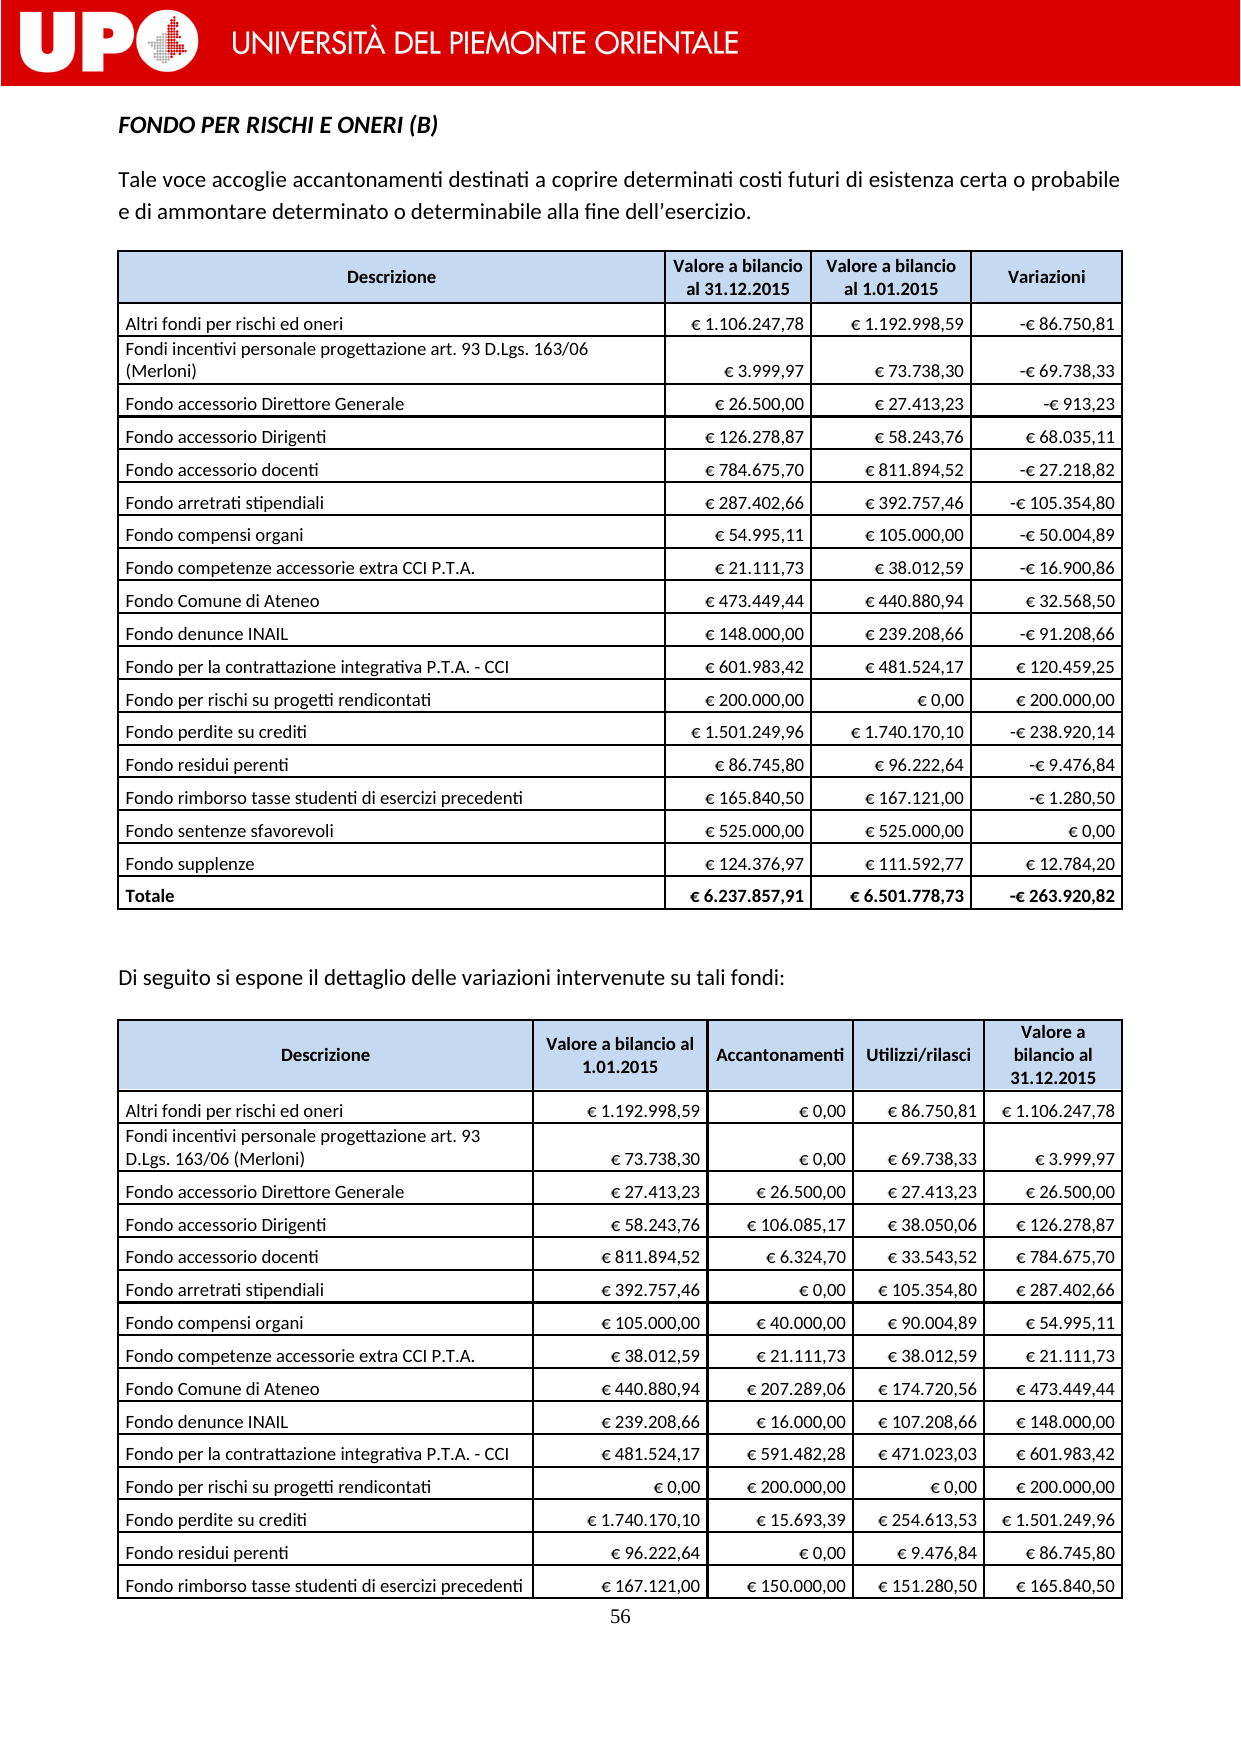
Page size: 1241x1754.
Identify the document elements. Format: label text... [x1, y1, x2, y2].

table_cell Fondo rimborso tasse studenti di esercizi precedenti [119, 778, 664, 809]
table_cell € 86.745,80 [985, 1533, 1121, 1564]
table_cell Fondo per rischi su progetti rendicontati [119, 1468, 532, 1498]
table_cell € 90.004,89 [854, 1304, 983, 1334]
table_cell Totale [119, 877, 664, 907]
table_cell € 0,00 [534, 1468, 706, 1498]
table_cell € 38.012,59 [854, 1336, 983, 1367]
table_cell -€ 263.920,82 [972, 877, 1121, 907]
table_cell € 9.476,84 [854, 1533, 983, 1564]
table_cell € 38.050,06 [854, 1205, 983, 1236]
table_cell € 15.693,39 [709, 1500, 852, 1531]
table_cell € 38.012,59 [534, 1336, 706, 1367]
table_cell Fondo Comune di Ateneo [119, 1369, 532, 1400]
table_cell € 96.222,64 [534, 1533, 706, 1564]
table_cell € 12.784,20 [972, 844, 1121, 875]
table_cell Fondo arretrati stipendiali [119, 483, 664, 514]
table_cell Fondo sentenze sfavorevoli [119, 811, 664, 842]
table_cell € 6.501.778,73 [812, 877, 970, 907]
table_cell € 27.413,23 [812, 385, 970, 415]
table_cell € 151.280,50 [854, 1566, 983, 1597]
table_cell € 200.000,00 [709, 1468, 852, 1498]
table_cell € 148.000,00 [666, 614, 810, 645]
table_cell € 784.675,70 [985, 1238, 1121, 1269]
table_cell Fondo competenze accessorie extra CCI P.T.A. [119, 1336, 532, 1367]
table_cell Fondo competenze accessorie extra CCI P.T.A. [119, 549, 664, 579]
table_cell € 473.449,44 [985, 1369, 1121, 1400]
table_cell -€ 238.920,14 [972, 713, 1121, 743]
table_cell € 21.111,73 [985, 1336, 1121, 1367]
table_cell Fondo denunce INAIL [119, 1402, 532, 1433]
table_cell Fondo accessorio Dirigenti [119, 418, 664, 448]
table_cell € 0,00 [854, 1468, 983, 1498]
table_cell € 105.000,00 [534, 1304, 706, 1334]
table_cell € 1.106.247,78 [666, 304, 810, 334]
table_cell € 26.500,00 [666, 385, 810, 415]
table_cell -€ 16.900,86 [972, 549, 1121, 579]
table_cell -€ 9.476,84 [972, 746, 1121, 776]
table_cell € 239.208,66 [812, 614, 970, 645]
table_cell -€ 50.004,89 [972, 516, 1121, 547]
table_header Variazioni [972, 252, 1121, 302]
table_cell € 86.745,80 [666, 746, 810, 776]
table_cell € 525.000,00 [812, 811, 970, 842]
table_header Descrizione [119, 1021, 532, 1089]
table_cell € 27.413,23 [854, 1172, 983, 1203]
table_cell € 54.995,11 [985, 1304, 1121, 1334]
table_cell € 40.000,00 [709, 1304, 852, 1334]
table_cell Fondo arretrati stipendiali [119, 1271, 532, 1301]
table_cell € 3.999,97 [666, 337, 810, 382]
table_cell € 120.459,25 [972, 647, 1121, 678]
table_cell € 105.000,00 [812, 516, 970, 547]
table_cell € 124.376,97 [666, 844, 810, 875]
table_cell € 148.000,00 [985, 1402, 1121, 1433]
table_cell Fondo perdite su crediti [119, 713, 664, 743]
table_cell € 165.840,50 [666, 778, 810, 809]
table_cell € 0,00 [709, 1271, 852, 1301]
table_cell € 126.278,87 [666, 418, 810, 448]
table_cell € 254.613,53 [854, 1500, 983, 1531]
table_cell € 0,00 [709, 1124, 852, 1170]
table_header Descrizione [119, 252, 664, 302]
table_cell € 3.999,97 [985, 1124, 1121, 1170]
table_cell € 26.500,00 [709, 1172, 852, 1203]
table_cell € 21.111,73 [709, 1336, 852, 1367]
table_cell € 69.738,33 [854, 1124, 983, 1170]
table_cell -€ 105.354,80 [972, 483, 1121, 514]
table_cell € 0,00 [972, 811, 1121, 842]
table_cell € 200.000,00 [666, 680, 810, 711]
table_cell € 106.085,17 [709, 1205, 852, 1236]
table_cell Fondo compensi organi [119, 1304, 532, 1334]
table_header Accantonamenti [709, 1021, 852, 1089]
table_cell € 200.000,00 [985, 1468, 1121, 1498]
table_cell Fondo accessorio Direttore Generale [119, 385, 664, 415]
table_cell € 471.023,03 [854, 1435, 983, 1466]
table_cell € 200.000,00 [972, 680, 1121, 711]
table_cell Altri fondi per rischi ed oneri [119, 1092, 532, 1122]
table_cell € 784.675,70 [666, 450, 810, 481]
table_cell Altri fondi per rischi ed oneri [119, 304, 664, 334]
table_cell € 392.757,46 [812, 483, 970, 514]
table_cell € 0,00 [709, 1092, 852, 1122]
table_cell € 32.568,50 [972, 581, 1121, 612]
table_cell € 126.278,87 [985, 1205, 1121, 1236]
table_cell € 58.243,76 [812, 418, 970, 448]
table_cell € 73.738,30 [534, 1124, 706, 1170]
table_header Valore a bilancio al 1.01.2015 [534, 1021, 706, 1089]
table_cell € 6.324,70 [709, 1238, 852, 1269]
table_header Valore a bilancio al 1.01.2015 [812, 252, 970, 302]
table_cell Fondo accessorio Dirigenti [119, 1205, 532, 1236]
table_cell € 6.237.857,91 [666, 877, 810, 907]
table_cell Fondo rimborso tasse studenti di esercizi precedenti [119, 1566, 532, 1597]
table_cell € 481.524,17 [534, 1435, 706, 1466]
table_cell Fondo supplenze [119, 844, 664, 875]
table_cell Fondo accessorio Direttore Generale [119, 1172, 532, 1203]
table_cell € 1.106.247,78 [985, 1092, 1121, 1122]
table_cell Fondo perdite su crediti [119, 1500, 532, 1531]
table_cell € 38.012,59 [812, 549, 970, 579]
table_cell -€ 913,23 [972, 385, 1121, 415]
table_cell -€ 27.218,82 [972, 450, 1121, 481]
table_cell € 207.289,06 [709, 1369, 852, 1400]
table_cell € 473.449,44 [666, 581, 810, 612]
table_cell € 96.222,64 [812, 746, 970, 776]
table_cell € 167.121,00 [534, 1566, 706, 1597]
table_cell € 811.894,52 [812, 450, 970, 481]
table_cell € 440.880,94 [812, 581, 970, 612]
text Tale voce accoglie accantonamenti destinati a coprire determinati costi futuri di esistenza certa o probabile e di ammontare determinato o determinabile alla fine dell’esercizio. [118, 165, 1122, 225]
table_cell € 150.000,00 [709, 1566, 852, 1597]
table_cell € 525.000,00 [666, 811, 810, 842]
table_cell € 86.750,81 [854, 1092, 983, 1122]
table_cell € 1.501.249,96 [666, 713, 810, 743]
table_cell Fondo accessorio docenti [119, 450, 664, 481]
table_cell Fondo residui perenti [119, 746, 664, 776]
table_cell Fondi incentivi personale progettazione art. 93 D.Lgs. 163/06 (Merloni) [119, 337, 664, 382]
table_cell € 811.894,52 [534, 1238, 706, 1269]
table_cell € 1.192.998,59 [812, 304, 970, 334]
table_cell -€ 86.750,81 [972, 304, 1121, 334]
table_cell Fondi incentivi personale progettazione art. 93 D.Lgs. 163/06 (Merloni) [119, 1124, 532, 1170]
table_cell € 1.192.998,59 [534, 1092, 706, 1122]
table_cell € 392.757,46 [534, 1271, 706, 1301]
text FONDO PER RISCHI E ONERI (B) [118, 109, 1122, 140]
table_cell € 33.543,52 [854, 1238, 983, 1269]
table_cell € 107.208,66 [854, 1402, 983, 1433]
table_cell € 481.524,17 [812, 647, 970, 678]
table_cell € 1.740.170,10 [534, 1500, 706, 1531]
table_header Utilizzi/rilasci [854, 1021, 983, 1089]
table_cell € 0,00 [812, 680, 970, 711]
table_cell € 54.995,11 [666, 516, 810, 547]
table_cell € 1.740.170,10 [812, 713, 970, 743]
table_cell € 174.720,56 [854, 1369, 983, 1400]
table_cell Fondo compensi organi [119, 516, 664, 547]
table_cell Fondo Comune di Ateneo [119, 581, 664, 612]
table_cell € 105.354,80 [854, 1271, 983, 1301]
table_cell € 601.983,42 [666, 647, 810, 678]
table_cell Fondo per rischi su progetti rendicontati [119, 680, 664, 711]
table_cell € 26.500,00 [985, 1172, 1121, 1203]
table_cell -€ 91.208,66 [972, 614, 1121, 645]
table_cell Fondo residui perenti [119, 1533, 532, 1564]
table_cell Fondo per la contrattazione integrativa P.T.A. - CCI [119, 1435, 532, 1466]
table_cell € 165.840,50 [985, 1566, 1121, 1597]
table_cell € 167.121,00 [812, 778, 970, 809]
table_cell € 0,00 [709, 1533, 852, 1564]
table_cell Fondo accessorio docenti [119, 1238, 532, 1269]
table_header Valore a bilancio al 31.12.2015 [666, 252, 810, 302]
table_cell € 21.111,73 [666, 549, 810, 579]
table_cell € 440.880,94 [534, 1369, 706, 1400]
table_header Valore a bilancio al 31.12.2015 [985, 1021, 1121, 1089]
table_cell € 591.482,28 [709, 1435, 852, 1466]
table_cell -€ 1.280,50 [972, 778, 1121, 809]
table_cell € 287.402,66 [666, 483, 810, 514]
text Di seguito si espone il dettaglio delle variazioni intervenute su tali fondi: [118, 963, 1122, 991]
table_cell -€ 69.738,33 [972, 337, 1121, 382]
table_cell € 601.983,42 [985, 1435, 1121, 1466]
table_cell € 73.738,30 [812, 337, 970, 382]
table_cell Fondo denunce INAIL [119, 614, 664, 645]
table_cell € 16.000,00 [709, 1402, 852, 1433]
table_cell € 239.208,66 [534, 1402, 706, 1433]
table_cell € 58.243,76 [534, 1205, 706, 1236]
table_cell € 1.501.249,96 [985, 1500, 1121, 1531]
table_cell € 287.402,66 [985, 1271, 1121, 1301]
table_cell € 111.592,77 [812, 844, 970, 875]
table_cell € 27.413,23 [534, 1172, 706, 1203]
table_cell Fondo per la contrattazione integrativa P.T.A. - CCI [119, 647, 664, 678]
table_cell € 68.035,11 [972, 418, 1121, 448]
